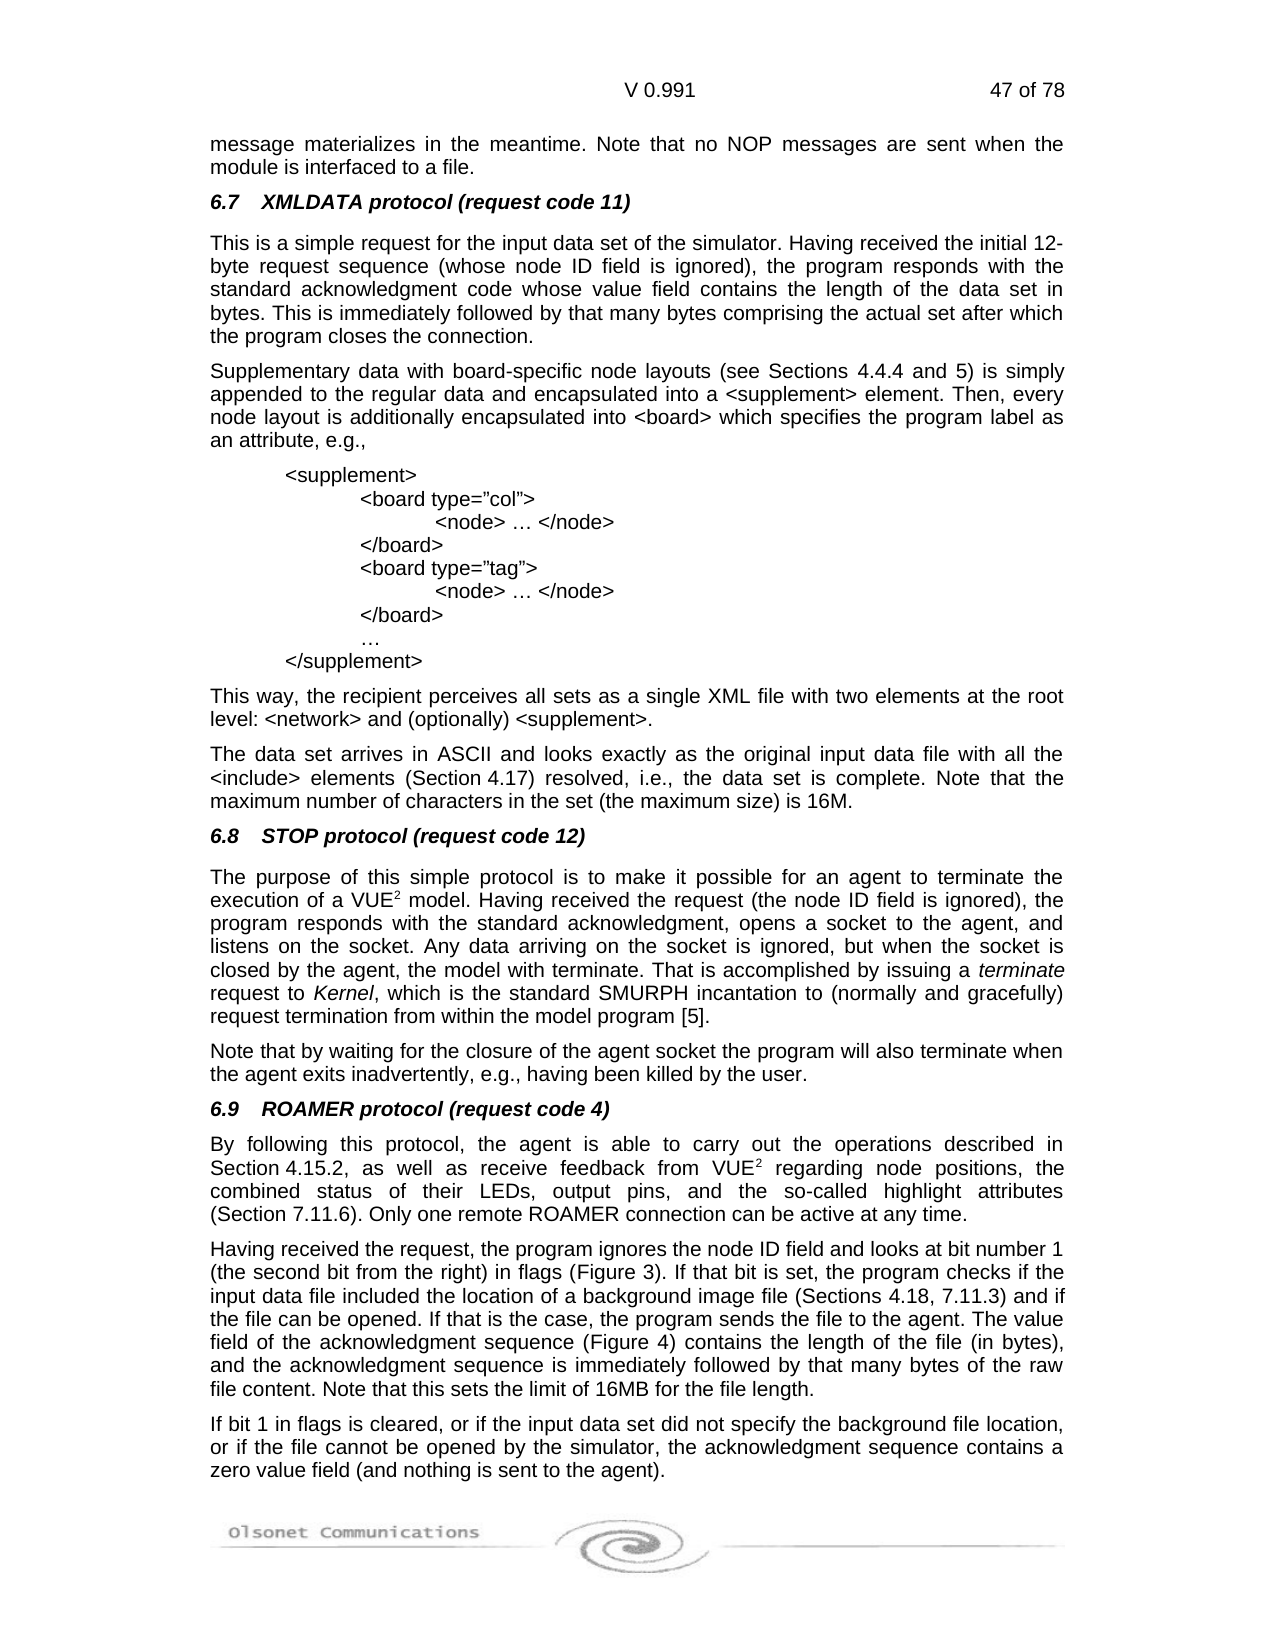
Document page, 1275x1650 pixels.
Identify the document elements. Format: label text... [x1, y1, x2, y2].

text This is a simple request for the input data set of the simulator. Having received the initial 12-byte request sequence (whose node ID field is ignored), the program responds with the standard acknowledgment code whose value field contains the length of the data set in bytes. This is immediately followed by that many bytes comprising the actual set after which the program closes the connection. [210, 231, 1065, 347]
text The data set arrives in ASCII and looks exactly as the original input data file with all the <include> elements (Section 4.17) resolved, i.e., the data set is complete. Note that the maximum number of characters in the set (the maximum size) is 16M. [210, 743, 1065, 813]
picture [210, 1504, 1065, 1596]
text </board> [210, 534, 1065, 557]
text <node> … </node> [210, 580, 1065, 603]
text This way, the recipient perceives all sets as a single XML file with two elements at the root level: <network> and (optionally) <supplement>. [210, 685, 1065, 731]
subtitle XMLDATA protocol (request code 11) [210, 190, 1065, 214]
text By following this protocol, the agent is able to carry out the operations described in Section 4.15.2, as well as receive feedback from VUE2 regarding node positions, the combined status of their LEDs, output pins, and the so-called highlight attributes (Section 7.11.6). Only one remote ROAMER connection can be active at any time. [210, 1133, 1065, 1226]
text <supplement> [210, 464, 1065, 487]
subtitle ROAMER protocol (request code 4) [210, 1098, 1065, 1121]
text <board type=”col”> [210, 487, 1065, 510]
text </board> [210, 603, 1065, 627]
text message materializes in the meantime. Note that no NOP messages are sent when the module is interfaced to a file. [210, 132, 1065, 179]
text Supplementary data with board-specific node layouts (see Sections 4.4.4 and 5) is simply appended to the regular data and encapsulated into a <supplement> element. Then, every node layout is additionally encapsulated into <board> which specifies the program label as an attribute, e.g., [210, 359, 1065, 452]
text If bit 1 in flags is cleared, or if the input data set did not specify the background file location, or if the file cannot be opened by the simulator, the acknowledgment sequence contains a zero value field (and nothing is sent to the agent). [210, 1412, 1065, 1482]
subtitle STOP protocol (request code 12) [210, 824, 1065, 848]
text … [210, 627, 1065, 650]
text The purpose of this simple protocol is to make it possible for an agent to terminate the execution of a VUE2 model. Having received the request (the node ID field is ignored), the program responds with the standard acknowledgment, opens a socket to the agent, and listens on the socket. Any data arriving on the socket is ignored, but when the socket is closed by the agent, the model with terminate. That is accomplished by issuing a terminate request to Kernel, which is the standard SMURPH incantation to (normally and gracefully) request termination from within the model program [5]. [210, 865, 1065, 1028]
text <node> … </node> [210, 510, 1065, 534]
text Note that by waiting for the closure of the agent socket the program will also terminate when the agent exits inadvertently, e.g., having been killed by the user. [210, 1040, 1065, 1086]
text Having received the request, the program ignores the node ID field and looks at bit number 1 (the second bit from the right) in flags (Figure 3). If that bit is set, the program checks if the input data file included the location of a background image file (Sections 4.18, 7.11.3) and if the file can be opened. If that is the case, the program sends the file to the agent. The value field of the acknowledgment sequence (Figure 4) contains the length of the file (in bytes), and the acknowledgment sequence is immediately followed by that many bytes of the raw file content. Note that this sets the limit of 16MB for the file length. [210, 1238, 1065, 1400]
text </supplement> [210, 650, 1065, 673]
text <board type=”tag”> [210, 557, 1065, 580]
